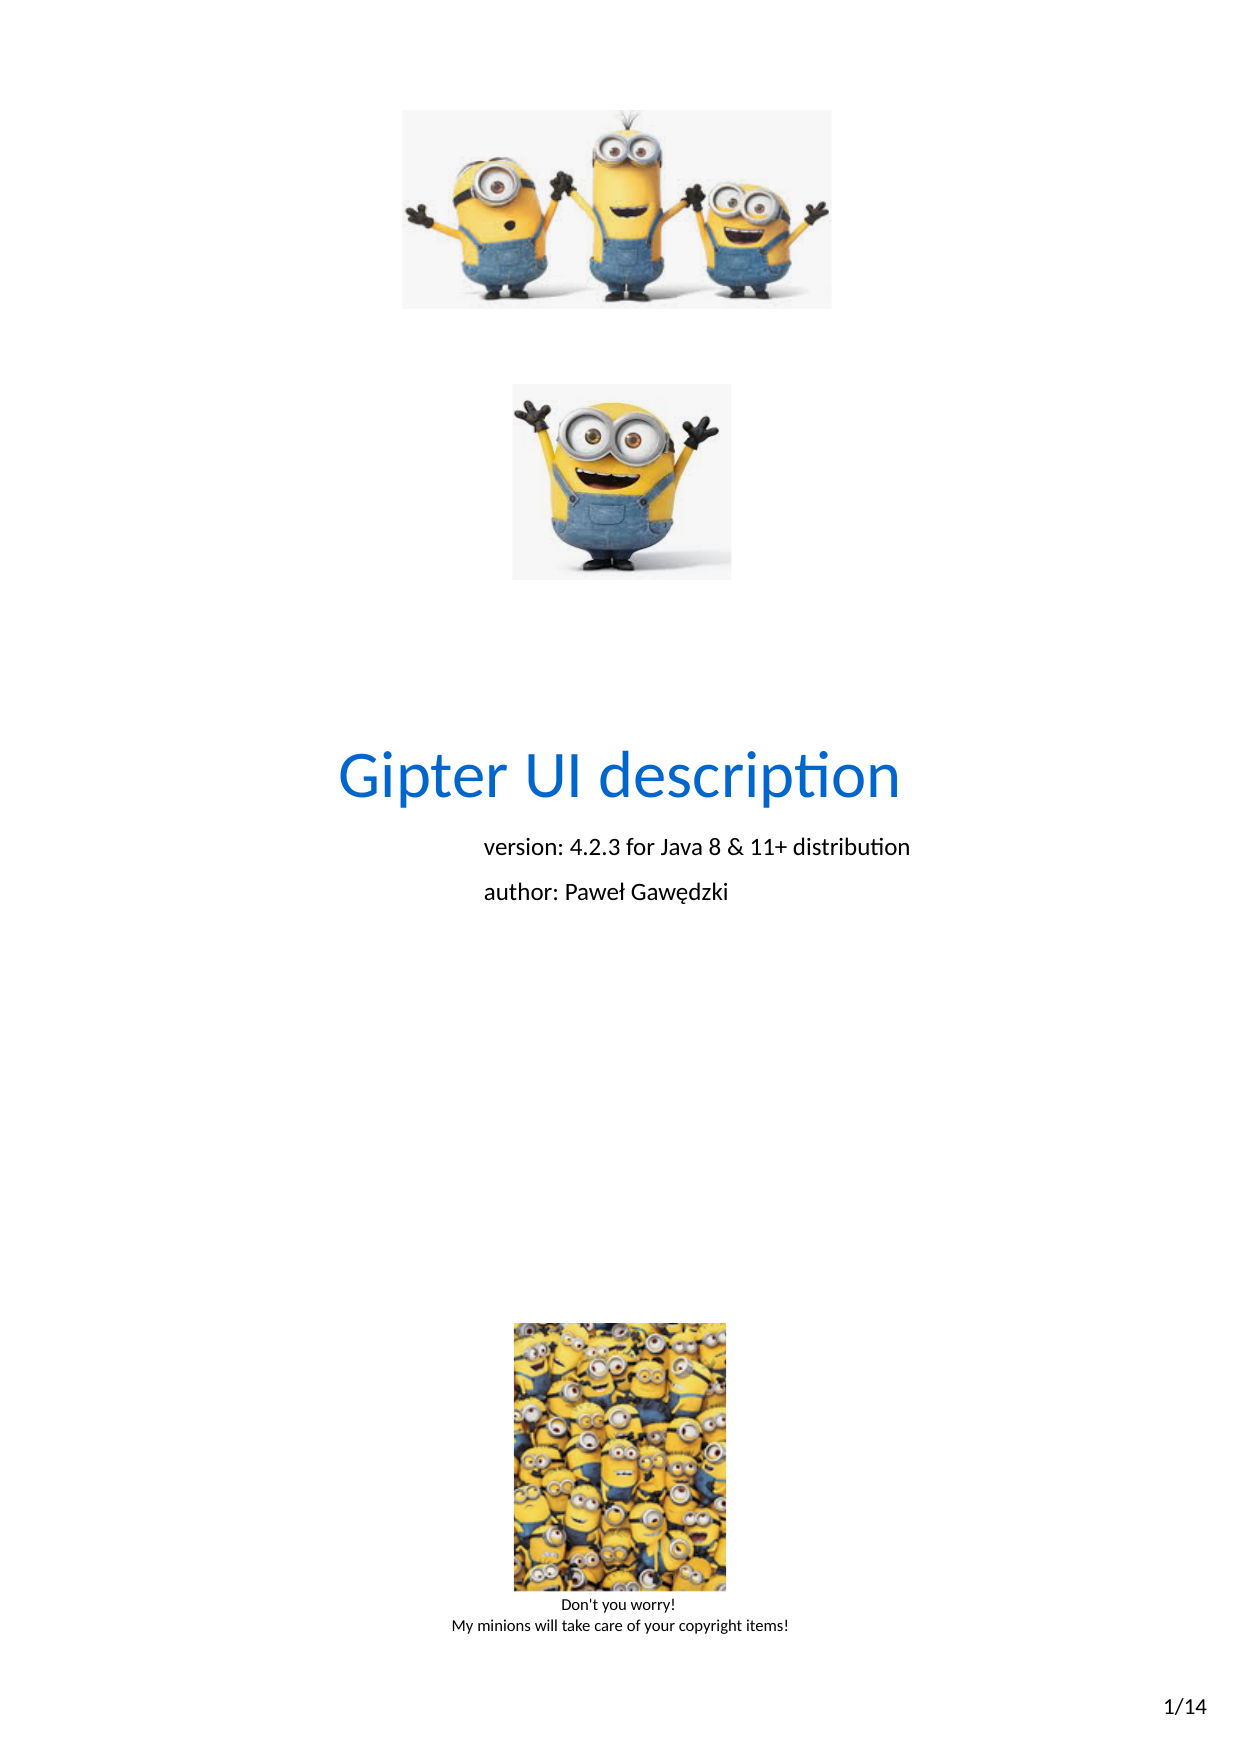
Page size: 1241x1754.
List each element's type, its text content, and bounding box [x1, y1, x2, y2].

text Don't you worry! My minions will take care of your copyright items! [34, 1593, 1207, 1636]
text author: Paweł Gawędzki [34, 876, 1207, 907]
picture [401, 110, 839, 309]
text Gipter UI description [34, 733, 1207, 814]
picture [513, 1323, 727, 1593]
text version: 4.2.3 for Java 8 & 11+ distribution [34, 831, 1207, 862]
picture [508, 384, 732, 580]
